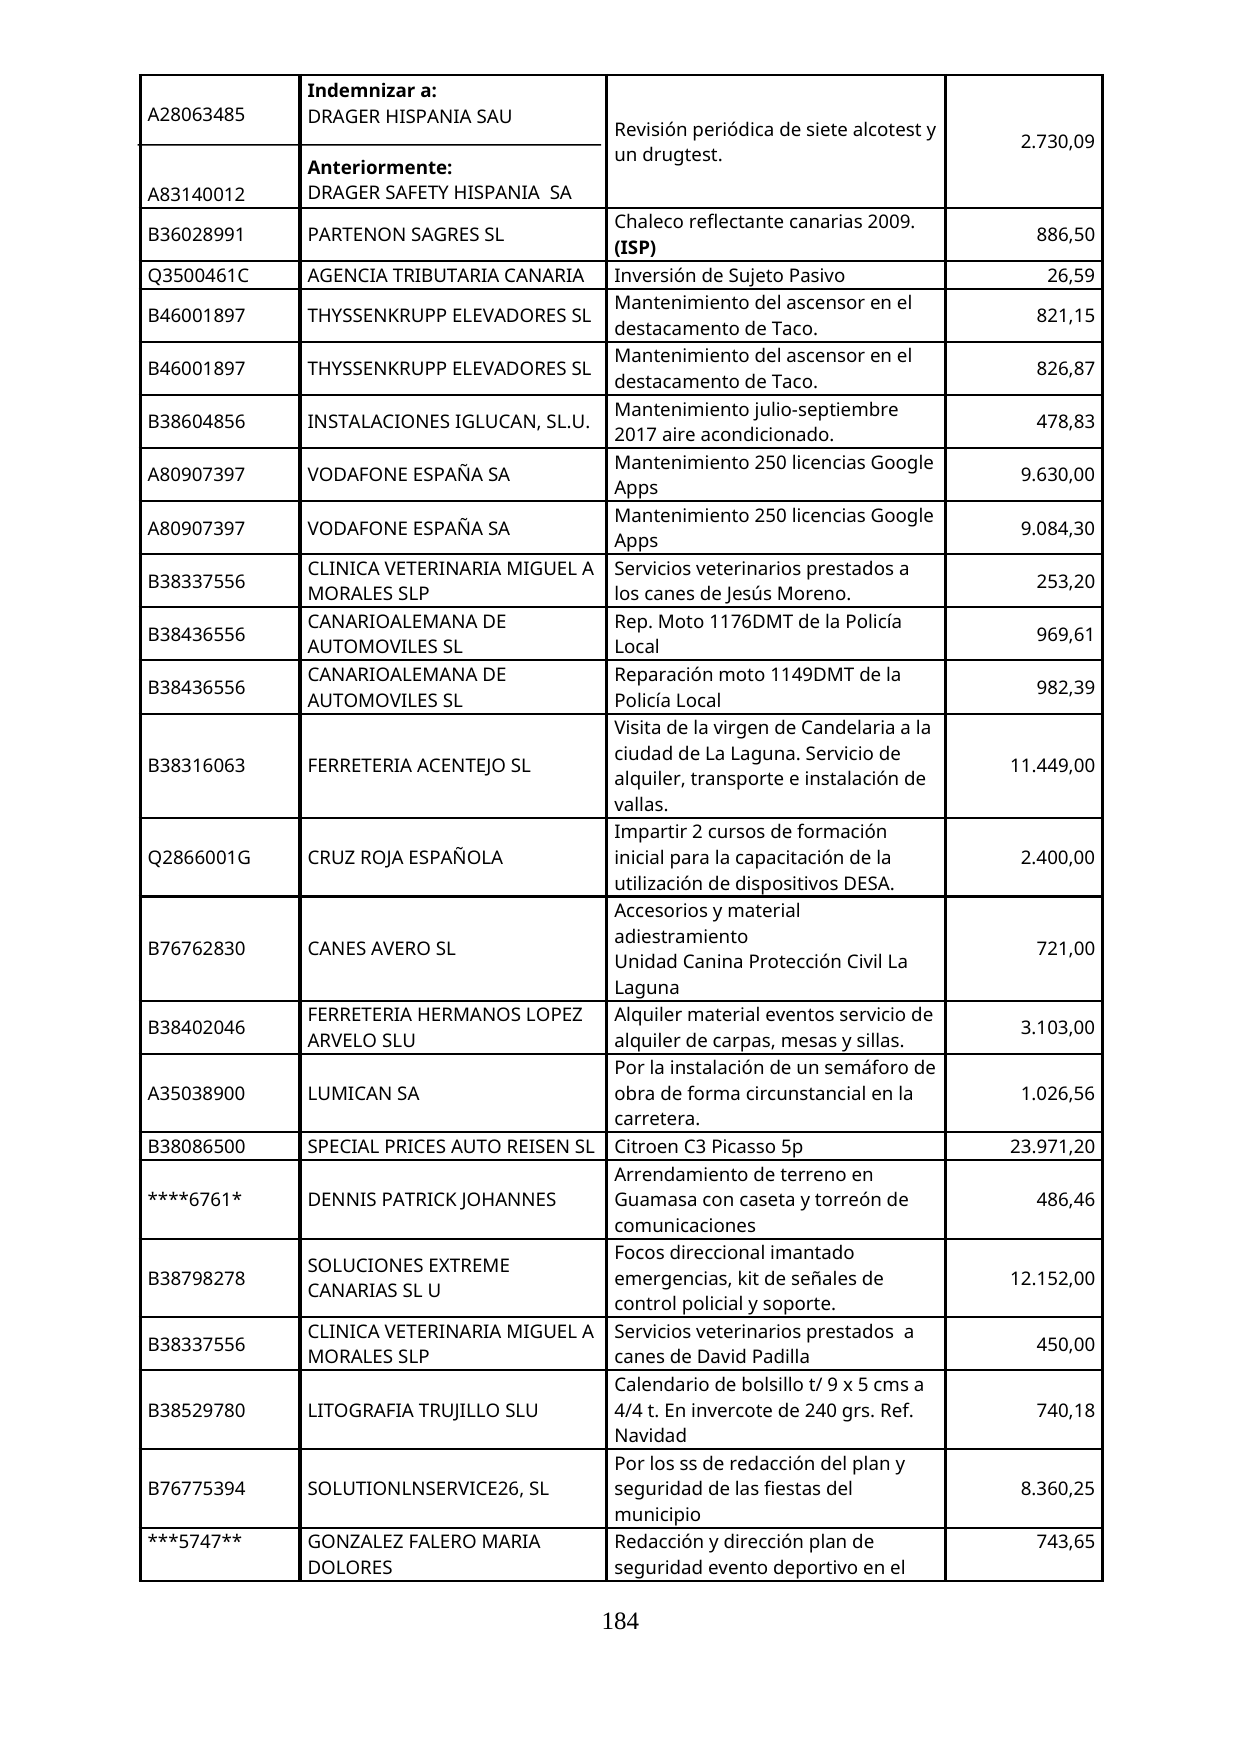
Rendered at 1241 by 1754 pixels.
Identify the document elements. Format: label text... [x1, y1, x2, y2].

table_cell LUMICAN SA [302, 1055, 605, 1131]
table_cell B38529780 [142, 1371, 298, 1448]
table_cell A83140012 [142, 146, 298, 207]
table_cell B76762830 [142, 898, 298, 999]
table_cell Redacción y dirección plan de seguridad evento deportivo en el [608, 1529, 944, 1580]
table_cell GONZALEZ FALERO MARIA DOLORES [302, 1529, 605, 1580]
table_cell Indemnizar a: DRAGER HISPANIA SAU Anteriormente: DRAGER SAFETY HISPANIA SA [302, 76, 605, 207]
table_cell THYSSENKRUPP ELEVADORES SL [302, 343, 605, 394]
table_cell 9.084,30 [947, 502, 1101, 553]
table_cell CRUZ ROJA ESPAÑOLA [302, 819, 605, 895]
table_cell 26,59 [947, 262, 1101, 287]
table_cell 743,65 [947, 1529, 1101, 1580]
table_cell B38402046 [142, 1002, 298, 1053]
table_cell B46001897 [142, 343, 298, 394]
table_cell 821,15 [947, 290, 1101, 341]
table_cell CANES AVERO SL [302, 898, 605, 999]
table_cell Servicios veterinarios prestados a los canes de Jesús Moreno. [608, 555, 944, 606]
table_cell 969,61 [947, 608, 1101, 659]
table_cell Mantenimiento julio-septiembre 2017 aire acondicionado. [608, 396, 944, 447]
table_cell CANARIOALEMANA DE AUTOMOVILES SL [302, 661, 605, 712]
table_cell B76775394 [142, 1450, 298, 1527]
table_cell Q2866001G [142, 819, 298, 895]
table_cell Por la instalación de un semáforo de obra de forma circunstancial en la carretera. [608, 1055, 944, 1131]
table_cell DENNIS PATRICK JOHANNES [302, 1161, 605, 1237]
table_cell B38086500 [142, 1133, 298, 1159]
table_cell LITOGRAFIA TRUJILLO SLU [302, 1371, 605, 1448]
table_cell Chaleco reflectante canarias 2009. (ISP) [608, 209, 944, 260]
table_cell 886,50 [947, 209, 1101, 260]
table_cell 3.103,00 [947, 1002, 1101, 1053]
table_cell Alquiler material eventos servicio de alquiler de carpas, mesas y sillas. [608, 1002, 944, 1053]
table_cell SPECIAL PRICES AUTO REISEN SL [302, 1133, 605, 1159]
table_cell B38316063 [142, 715, 298, 817]
table_cell Por los ss de redacción del plan y seguridad de las fiestas del municipio [608, 1450, 944, 1527]
table_cell Mantenimiento del ascensor en el destacamento de Taco. [608, 343, 944, 394]
table_cell Calendario de bolsillo t/ 9 x 5 cms a 4/4 t. En invercote de 240 grs. Ref. Navidad [608, 1371, 944, 1448]
table_cell VODAFONE ESPAÑA SA [302, 449, 605, 500]
table_cell Mantenimiento del ascensor en el destacamento de Taco. [608, 290, 944, 341]
table_cell 253,20 [947, 555, 1101, 606]
table_cell CLINICA VETERINARIA MIGUEL A MORALES SLP [302, 555, 605, 606]
table_cell 9.630,00 [947, 449, 1101, 500]
table_cell 721,00 [947, 898, 1101, 999]
table_cell ****6761* [142, 1161, 298, 1237]
table_cell Rep. Moto 1176DMT de la Policía Local [608, 608, 944, 659]
table_cell 450,00 [947, 1318, 1101, 1369]
table_cell 1.026,56 [947, 1055, 1101, 1131]
table_cell FERRETERIA HERMANOS LOPEZ ARVELO SLU [302, 1002, 605, 1053]
table_cell B36028991 [142, 209, 298, 260]
table_cell 478,83 [947, 396, 1101, 447]
table_cell 23.971,20 [947, 1133, 1101, 1159]
table_cell A28063485 [142, 76, 298, 144]
table_cell 826,87 [947, 343, 1101, 394]
table_cell ***5747** [142, 1529, 298, 1580]
table_cell B38436556 [142, 608, 298, 659]
table_cell Inversión de Sujeto Pasivo [608, 262, 944, 287]
table_cell A35038900 [142, 1055, 298, 1131]
table_cell B38436556 [142, 661, 298, 712]
table_cell Q3500461C [142, 262, 298, 287]
table_cell Mantenimiento 250 licencias Google Apps [608, 502, 944, 553]
table_cell 12.152,00 [947, 1240, 1101, 1316]
table_cell Servicios veterinarios prestados a canes de David Padilla [608, 1318, 944, 1369]
table_cell B46001897 [142, 290, 298, 341]
table_cell Accesorios y material adiestramiento Unidad Canina Protección Civil La Laguna [608, 898, 944, 999]
table_cell Impartir 2 cursos de formación inicial para la capacitación de la utilización de dispositivos DESA. [608, 819, 944, 895]
table_cell Reparación moto 1149DMT de la Policía Local [608, 661, 944, 712]
table_cell 740,18 [947, 1371, 1101, 1448]
table_cell 8.360,25 [947, 1450, 1101, 1527]
table_cell A80907397 [142, 502, 298, 553]
table_cell Visita de la virgen de Candelaria a la ciudad de La Laguna. Servicio de alquiler, transporte e instalación de vallas. [608, 715, 944, 817]
table_cell B38604856 [142, 396, 298, 447]
table_cell INSTALACIONES IGLUCAN, SL.U. [302, 396, 605, 447]
table_cell 2.400,00 [947, 819, 1101, 895]
table_cell VODAFONE ESPAÑA SA [302, 502, 605, 553]
table_cell 2.730,09 [947, 76, 1101, 207]
table_cell SOLUCIONES EXTREME CANARIAS SL U [302, 1240, 605, 1316]
table_cell PARTENON SAGRES SL [302, 209, 605, 260]
table_cell B38337556 [142, 1318, 298, 1369]
table_cell B38337556 [142, 555, 298, 606]
table_cell CLINICA VETERINARIA MIGUEL A MORALES SLP [302, 1318, 605, 1369]
table_cell A80907397 [142, 449, 298, 500]
table_cell FERRETERIA ACENTEJO SL [302, 715, 605, 817]
table_cell Revisión periódica de siete alcotest y un drugtest. [608, 76, 944, 207]
table_cell SOLUTIONLNSERVICE26, SL [302, 1450, 605, 1527]
table_cell 11.449,00 [947, 715, 1101, 817]
table_cell Focos direccional imantado emergencias, kit de señales de control policial y soporte. [608, 1240, 944, 1316]
table_cell B38798278 [142, 1240, 298, 1316]
table_cell Arrendamiento de terreno en Guamasa con caseta y torreón de comunicaciones [608, 1161, 944, 1237]
table_cell AGENCIA TRIBUTARIA CANARIA [302, 262, 605, 287]
table_cell Mantenimiento 250 licencias Google Apps [608, 449, 944, 500]
table_cell CANARIOALEMANA DE AUTOMOVILES SL [302, 608, 605, 659]
table_cell Citroen C3 Picasso 5p [608, 1133, 944, 1159]
table_cell 982,39 [947, 661, 1101, 712]
table_cell THYSSENKRUPP ELEVADORES SL [302, 290, 605, 341]
table_cell 486,46 [947, 1161, 1101, 1237]
